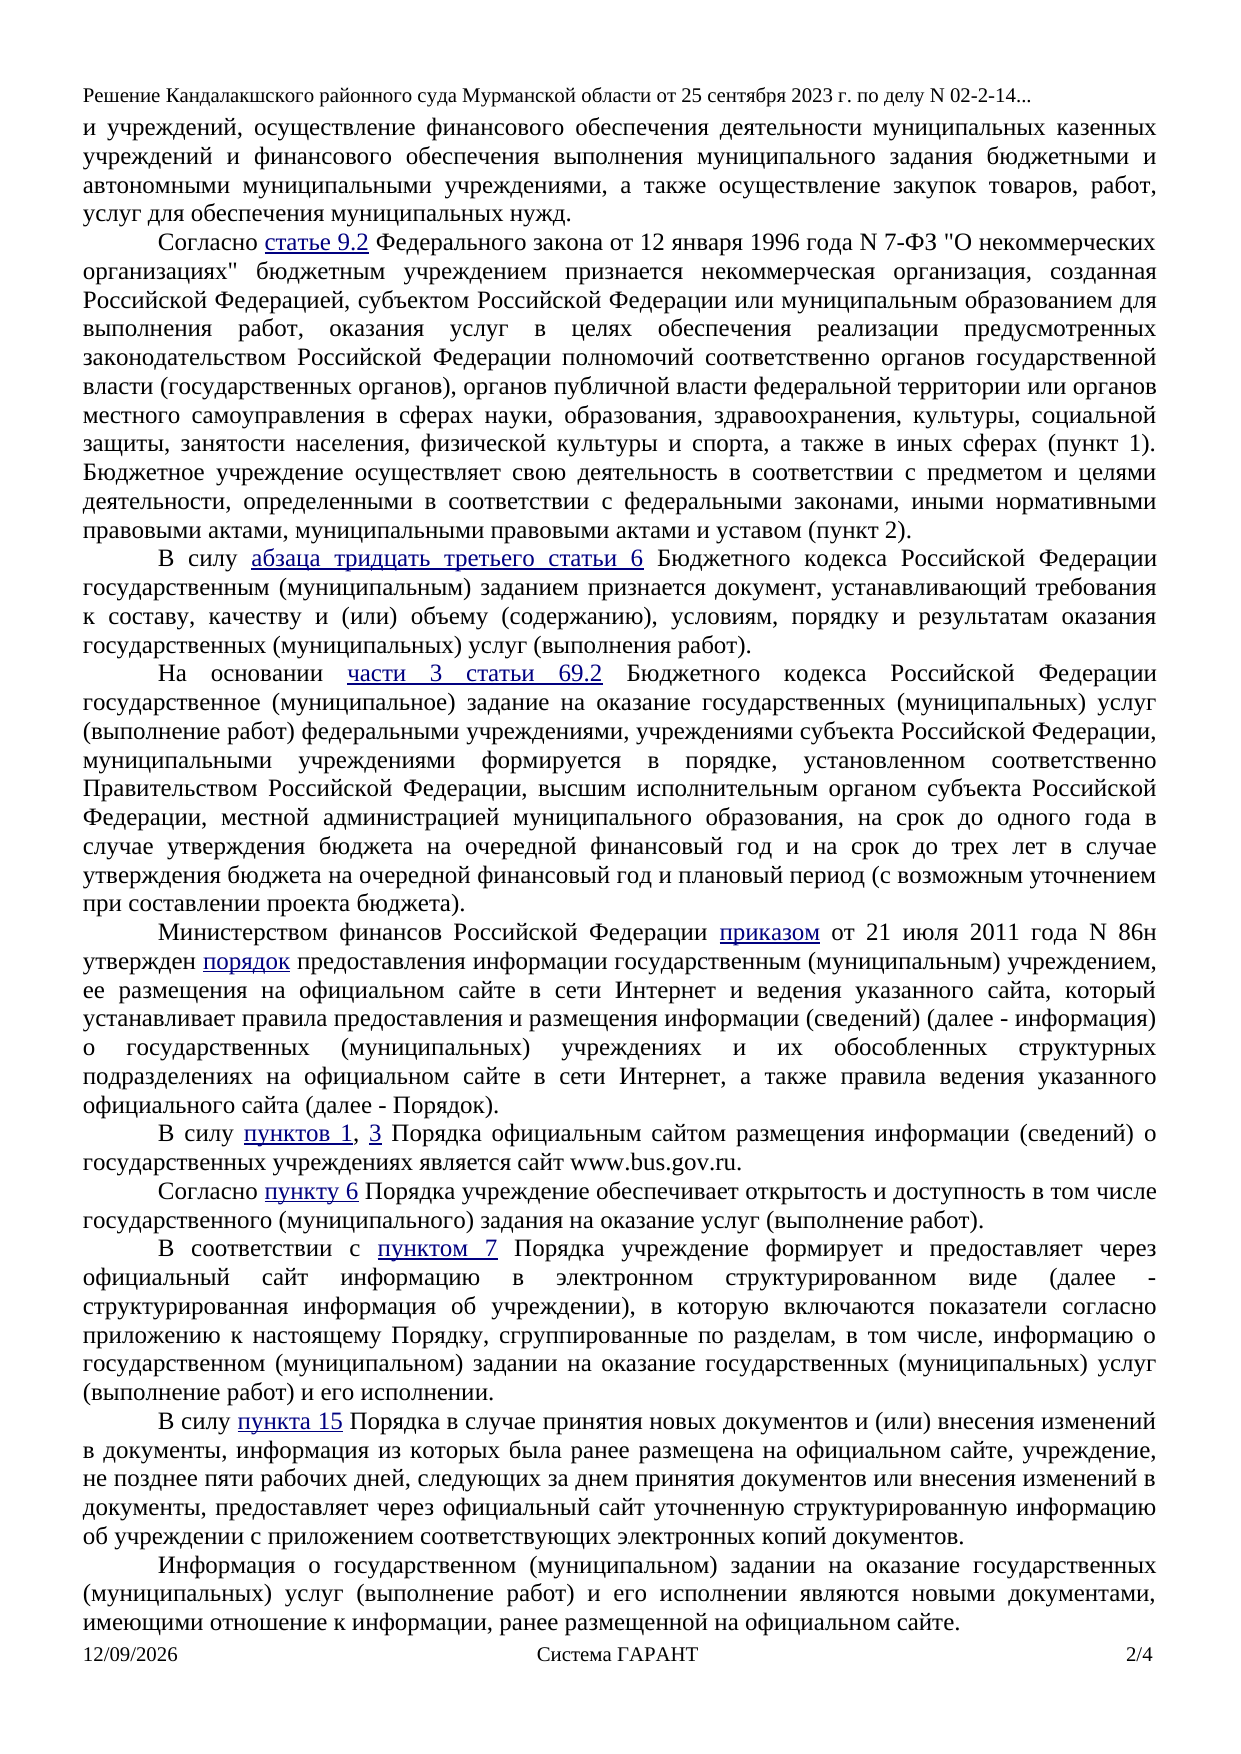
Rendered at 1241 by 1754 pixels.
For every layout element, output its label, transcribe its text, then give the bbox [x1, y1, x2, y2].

text Министерством финансов Российской Федерации приказом от 21 июля 2011 года N 86н утвержден порядок предоставления информации государственным (муниципальным) учреждением, ее размещения на официальном сайте в сети Интернет и ведения указанного сайта, который устанавливает правила предоставления и размещения информации (сведений) (далее - информация) о государственных (муниципальных) учреждениях и их обособленных структурных подразделениях на официальном сайте в сети Интернет, а также правила ведения указанного официального сайта (далее - Порядок). [83, 917, 1157, 1118]
text Согласно пункту 6 Порядка учреждение обеспечивает открытость и доступность в том числе государственного (муниципального) задания на оказание услуг (выполнение работ). [83, 1176, 1157, 1233]
text На основании части 3 статьи 69.2 Бюджетного кодекса Российской Федерации государственное (муниципальное) задание на оказание государственных (муниципальных) услуг (выполнение работ) федеральными учреждениями, учреждениями субъекта Российской Федерации, муниципальными учреждениями формируется в порядке, установленном соответственно Правительством Российской Федерации, высшим исполнительным органом субъекта Российской Федерации, местной администрацией муниципального образования, на срок до одного года в случае утверждения бюджета на очередной финансовый год и на срок до трех лет в случае утверждения бюджета на очередной финансовый год и плановый период (с возможным уточнением при составлении проекта бюджета). [83, 658, 1157, 917]
text и учреждений, осуществление финансового обеспечения деятельности муниципальных казенных учреждений и финансового обеспечения выполнения муниципального задания бюджетными и автономными муниципальными учреждениями, а также осуществление закупок товаров, работ, услуг для обеспечения муниципальных нужд. [83, 112, 1157, 227]
text Согласно статье 9.2 Федерального закона от 12 января 1996 года N 7-ФЗ "О некоммерческих организациях" бюджетным учреждением признается некоммерческая организация, созданная Российской Федерацией, субъектом Российской Федерации или муниципальным образованием для выполнения работ, оказания услуг в целях обеспечения реализации предусмотренных законодательством Российской Федерации полномочий соответственно органов государственной власти (государственных органов), органов публичной власти федеральной территории или органов местного самоуправления в сферах науки, образования, здравоохранения, культуры, социальной защиты, занятости населения, физической культуры и спорта, а также в иных сферах (пункт 1). Бюджетное учреждение осуществляет свою деятельность в соответствии с предметом и целями деятельности, определенными в соответствии с федеральными законами, иными нормативными правовыми актами, муниципальными правовыми актами и уставом (пункт 2). [83, 227, 1157, 543]
text В соответствии с пунктом 7 Порядка учреждение формирует и предоставляет через официальный сайт информацию в электронном структурированном виде (далее - структурированная информация об учреждении), в которую включаются показатели согласно приложению к настоящему Порядку, сгруппированные по разделам, в том числе, информацию о государственном (муниципальном) задании на оказание государственных (муниципальных) услуг (выполнение работ) и его исполнении. [83, 1233, 1157, 1406]
text В силу пункта 15 Порядка в случае принятия новых документов и (или) внесения изменений в документы, информация из которых была ранее размещена на официальном сайте, учреждение, не позднее пяти рабочих дней, следующих за днем принятия документов или внесения изменений в документы, предоставляет через официальный сайт уточненную структурированную информацию об учреждении с приложением соответствующих электронных копий документов. [83, 1406, 1157, 1550]
text В силу абзаца тридцать третьего статьи 6 Бюджетного кодекса Российской Федерации государственным (муниципальным) заданием признается документ, устанавливающий требования к составу, качеству и (или) объему (содержанию), условиям, порядку и результатам оказания государственных (муниципальных) услуг (выполнения работ). [83, 543, 1157, 658]
text Информация о государственном (муниципальном) задании на оказание государственных (муниципальных) услуг (выполнение работ) и его исполнении являются новыми документами, имеющими отношение к информации, ранее размещенной на официальном сайте. [83, 1550, 1157, 1636]
text В силу пунктов 1, 3 Порядка официальным сайтом размещения информации (сведений) о государственных учреждениях является сайт www.bus.gov.ru. [83, 1118, 1157, 1176]
